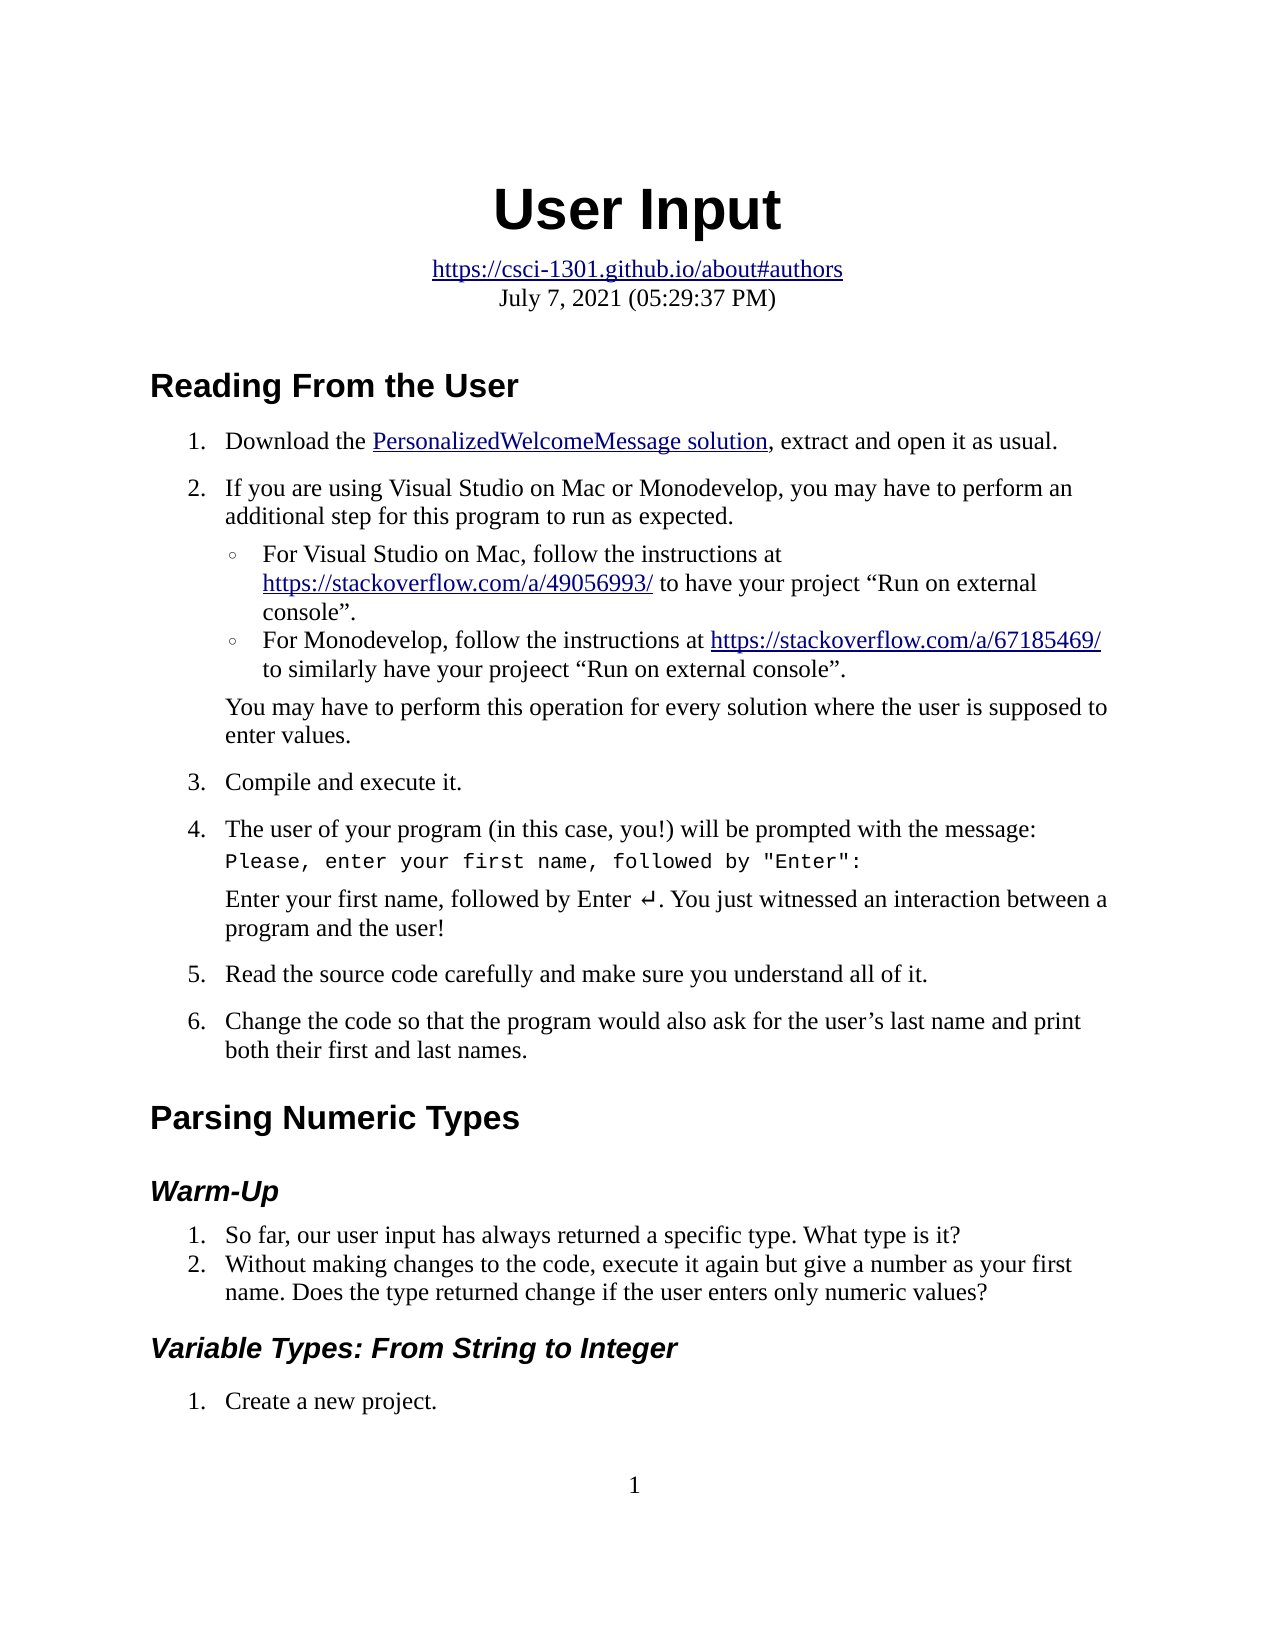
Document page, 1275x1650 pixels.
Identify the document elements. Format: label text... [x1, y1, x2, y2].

subtitle Variable Types: From String to Integer [150, 1331, 1125, 1365]
text https://csci-1301.github.io/about#authors [150, 254, 1125, 283]
list So far, our user input has always returned a specific type. What type is it? [187, 1220, 1125, 1249]
title User Input [150, 175, 1125, 242]
subtitle Reading From the User [150, 366, 1125, 404]
list Please, enter your first name, followed by "Enter": [187, 852, 1125, 875]
list Without making changes to the code, execute it again but give a number as your first name. Does the type returned change if the user enters only numeric values? [187, 1249, 1125, 1306]
list Enter your first name, followed by Enter ↵. You just witnessed an interaction between a program and the user! [187, 884, 1125, 942]
list For Visual Studio on Mac, follow the instructions at https://stackoverflow.com/a/49056993/ to have your project “Run on external console”. [225, 539, 1125, 625]
subtitle Warm-Up [150, 1174, 1125, 1207]
list Compile and execute it. [187, 767, 1125, 796]
list Change the code so that the program would also ask for the user’s last name and print both their first and last names. [187, 1006, 1125, 1064]
subtitle Parsing Numeric Types [150, 1098, 1125, 1136]
list Download the PersonalizedWelcomeMessage solution, extract and open it as usual. [187, 426, 1125, 455]
list Read the source code carefully and make sure you understand all of it. [187, 959, 1125, 988]
text July 7, 2021 (05:29:37 PM) [150, 283, 1125, 312]
list The user of your program (in this case, you!) will be prompted with the message: [187, 814, 1125, 843]
list You may have to perform this operation for every solution where the user is supposed to enter values. [187, 692, 1125, 749]
list For Monodevelop, follow the instructions at https://stackoverflow.com/a/67185469/ to similarly have your projeect “Run on external console”. [225, 625, 1125, 683]
list If you are using Visual Studio on Mac or Monodevelop, you may have to perform an additional step for this program to run as expected. [187, 473, 1125, 530]
list Create a new project. [187, 1386, 1125, 1415]
